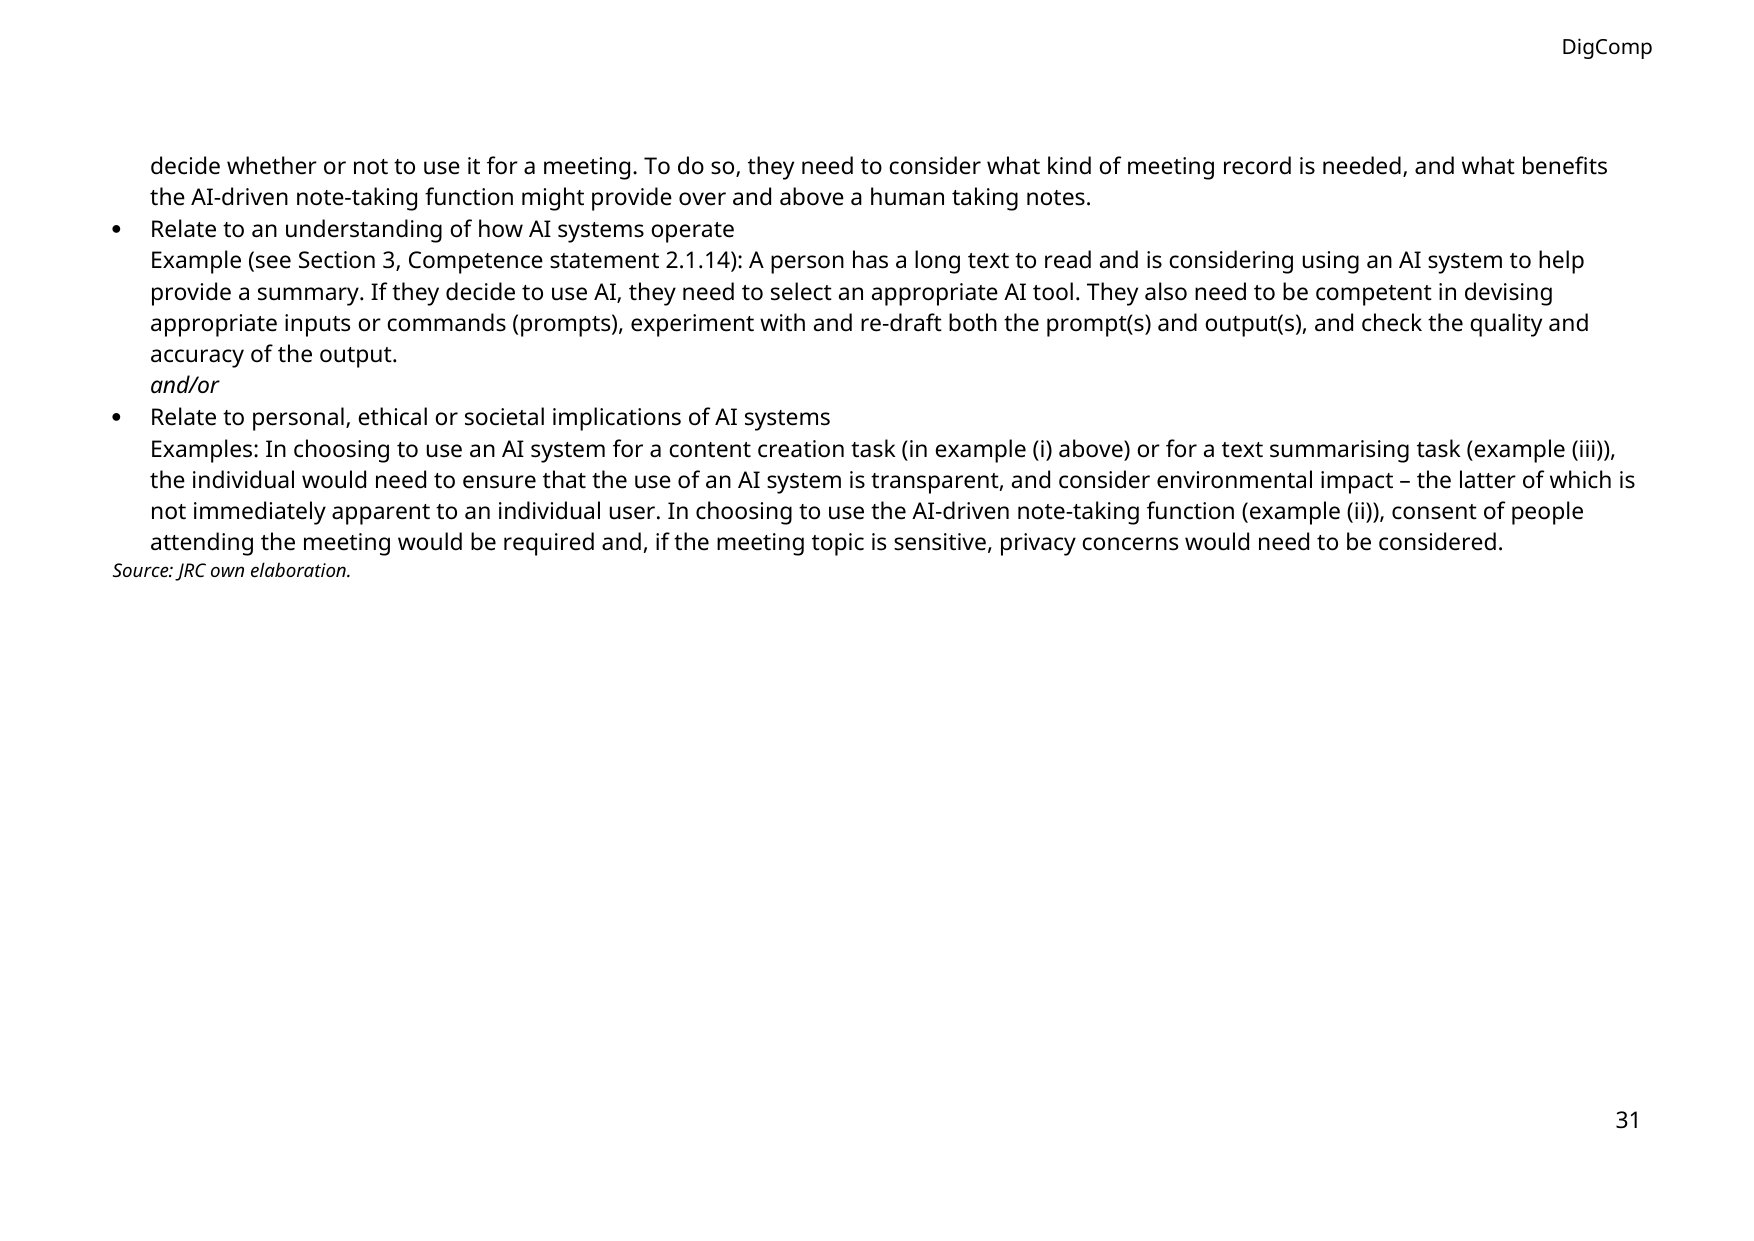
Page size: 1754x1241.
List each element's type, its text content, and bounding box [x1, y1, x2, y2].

text Source: JRC own elaboration. [112, 557, 1308, 583]
list Relate to an understanding of how AI systems operate Example (see Section 3, Competence statement 2.1.14): A person has a long text to read and is considering using an AI system to help provide a summary. If they decide to use AI, they need to select an appropriate AI tool. They also need to be competent in devising appropriate inputs or commands (prompts), experiment with and re-draft both the prompt(s) and output(s), and check the quality and accuracy of the output. and/or [112, 213, 1641, 401]
list Relate to personal, ethical or societal implications of AI systems Examples: In choosing to use an AI system for a content creation task (in example (i) above) or for a text summarising task (example (iii)), the individual would need to ensure that the use of an AI system is transparent, and consider environmental impact – the latter of which is not immediately apparent to an individual user. In choosing to use the AI-driven note-taking function (example (ii)), consent of people attending the meeting would be required and, if the meeting topic is sensitive, privacy concerns would need to be considered. [112, 401, 1641, 557]
list decide whether or not to use it for a meeting. To do so, they need to consider what kind of meeting record is needed, and what benefits the AI-driven note-taking function might provide over and above a human taking notes. [112, 150, 1641, 212]
